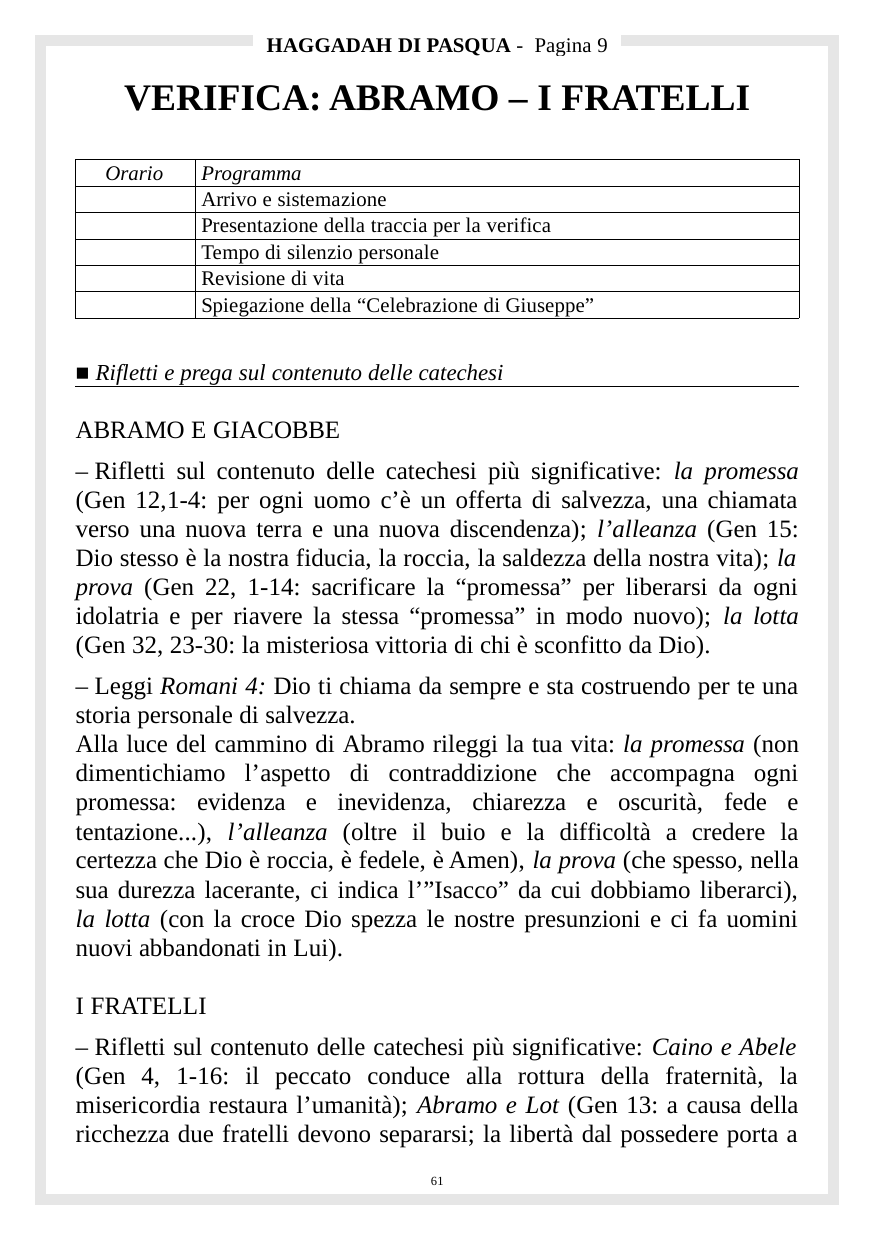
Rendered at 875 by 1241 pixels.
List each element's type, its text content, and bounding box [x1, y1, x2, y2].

table_cell [76, 240, 195, 265]
table_header Orario [76, 160, 195, 186]
table_cell Spiegazione della “Celebrazione di Giuseppe” [196, 292, 799, 318]
table_cell [76, 187, 195, 212]
table_cell Presentazione della traccia per la verifica [196, 213, 799, 238]
table_cell [76, 266, 195, 291]
text ■ Rifletti e prega sul contenuto delle catechesi [75, 359, 799, 386]
text – Rifletti sul contenuto delle catechesi più significative: la promessa (Gen 12,1-4: per ogni uomo c’è un offerta di salvezza, una chiamata verso una nuova terra e una nuova discendenza); l’alleanza (Gen 15: Dio stesso è la nostra fiducia, la roccia, la saldezza della nostra vita); la prova (Gen 22, 1-14: sacrificare la “promessa” per liberarsi da ogni idolatria e per riavere la stessa “promessa” in modo nuovo); la lotta (Gen 32, 23-30: la misteriosa vittoria di chi è sconfitto da Dio). [75, 456, 799, 659]
text VERIFICA: ABRAMO – I FRATELLI [75, 75, 799, 118]
text ABRAMO E GIACOBBE [75, 415, 799, 444]
text I FRATELLI [75, 991, 799, 1020]
table_cell [76, 292, 195, 318]
text Alla luce del cammino di Abramo rileggi la tua vita: la promessa (non dimentichiamo l’aspetto di contraddizione che accompagna ogni promessa: evidenza e inevidenza, chiarezza e oscurità, fede e tentazione...), l’alleanza (oltre il buio e la difficoltà a credere la certezza che Dio è roccia, è fedele, è Amen), la prova (che spesso, nella sua durezza lacerante, ci indica l’”Isacco” da cui dobbiamo liberarci), la lotta (con la croce Dio spezza le nostre presunzioni e ci fa uomini nuovi abbandonati in Lui). [75, 729, 799, 962]
text – Leggi Romani 4: Dio ti chiama da sempre e sta costruendo per te una storia personale di salvezza. [75, 671, 799, 729]
table_header Programma [196, 160, 799, 186]
table_cell Tempo di silenzio personale [196, 240, 799, 265]
text – Rifletti sul contenuto delle catechesi più significative: Caino e Abele (Gen 4, 1-16: il peccato conduce alla rottura della fraternità, la misericordia restaura l’umanità); Abramo e Lot (Gen 13: a causa della ricchezza due fratelli devono separarsi; la libertà dal possedere porta a [75, 1032, 799, 1148]
table_cell Arrivo e sistemazione [196, 187, 799, 212]
table_cell [76, 213, 195, 238]
text HAGGADAH DI PASQUA - Pagina 9 [266, 32, 608, 56]
table_cell Revisione di vita [196, 266, 799, 291]
